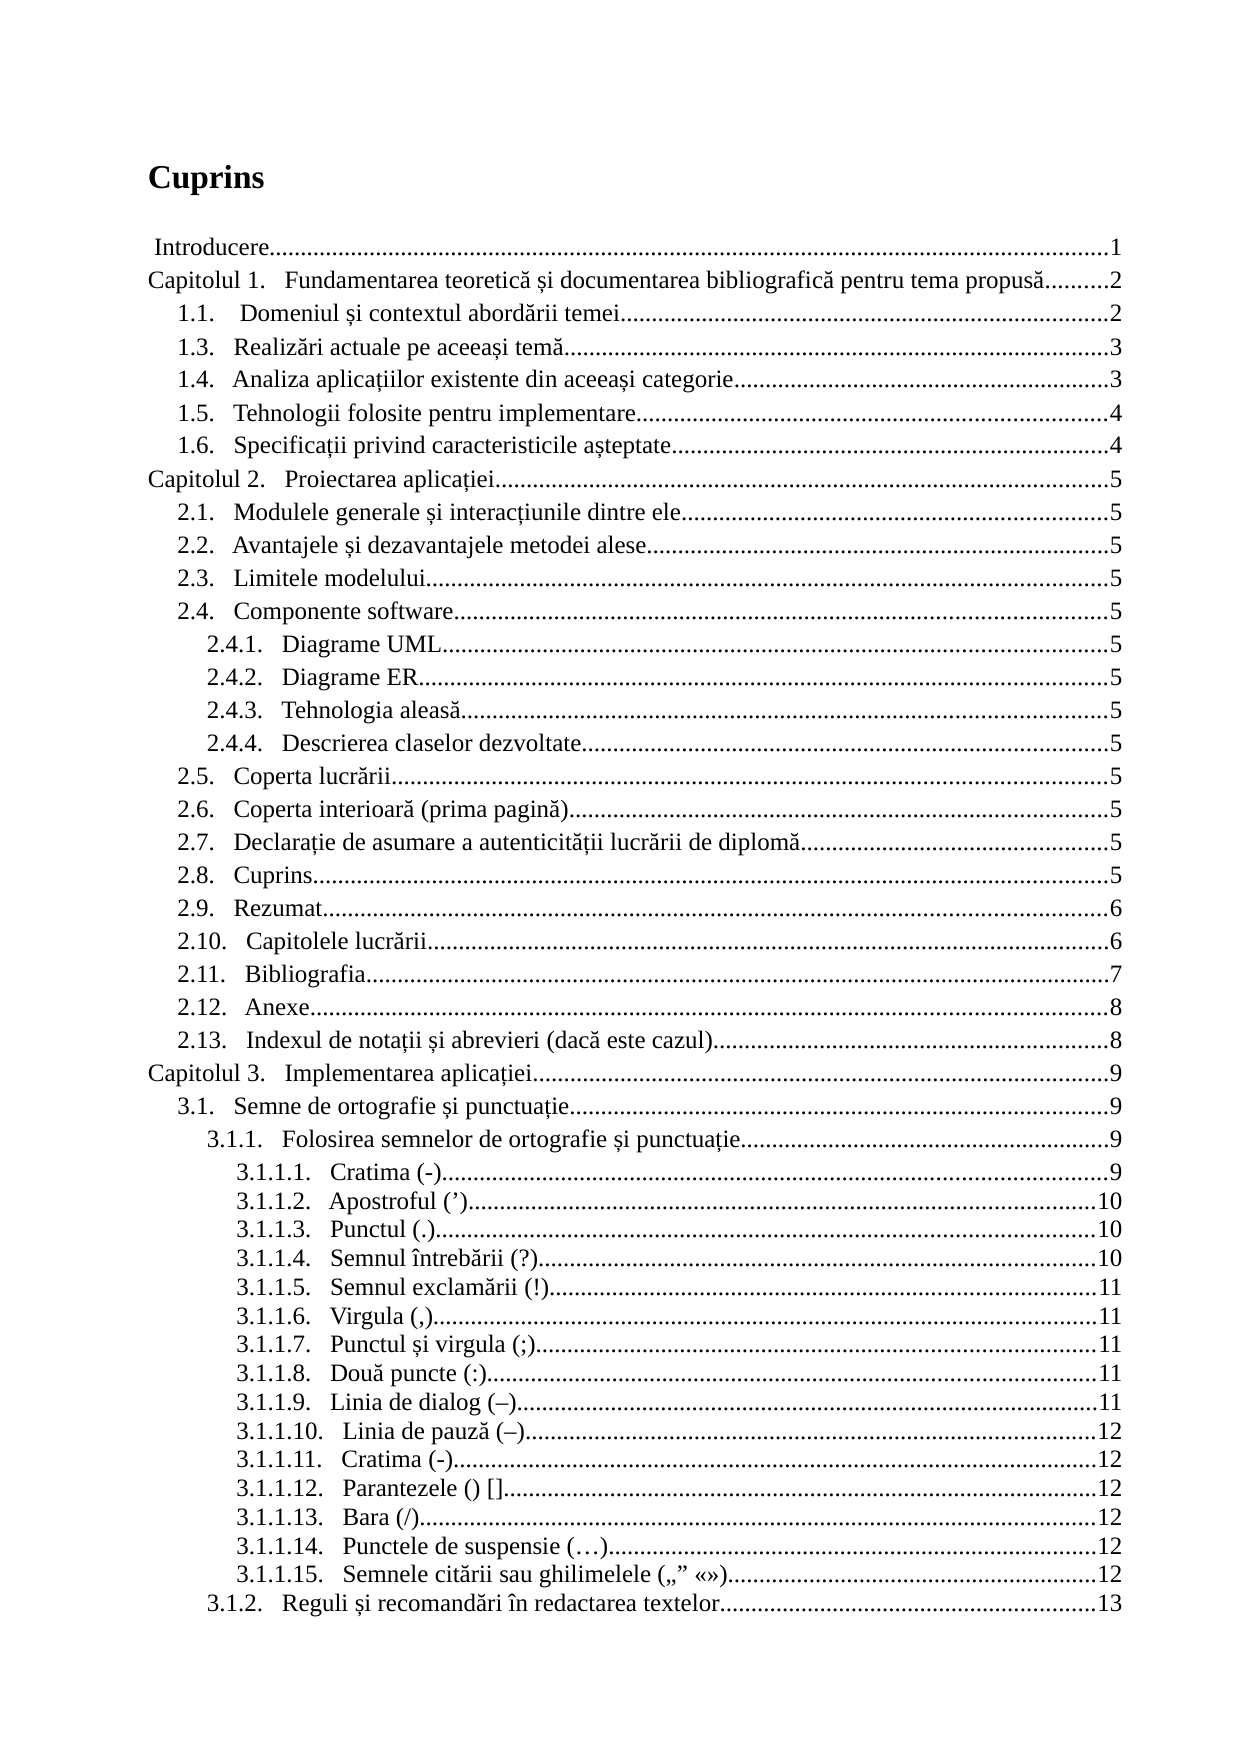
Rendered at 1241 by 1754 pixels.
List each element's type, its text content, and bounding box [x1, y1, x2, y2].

text 1.1. Domeniul și contextul abordării temei 2 [177, 298, 1122, 327]
text 2.9. Rezumat 6 [177, 893, 1122, 922]
text 3.1.2. Reguli și recomandări în redactarea textelor 13 [207, 1588, 1122, 1617]
text 2.4.1. Diagrame UML 5 [207, 629, 1122, 657]
text 3.1.1.3. Punctul (.) 10 [236, 1214, 1122, 1243]
text Capitolul 2. Proiectarea aplicației 5 [148, 464, 1122, 492]
text 3.1.1.11. Cratima (-) 12 [236, 1444, 1122, 1473]
text 3.1. Semne de ortografie și punctuație 9 [177, 1091, 1122, 1120]
text 2.8. Cuprins 5 [177, 860, 1122, 889]
text 2.4.4. Descrierea claselor dezvoltate 5 [207, 728, 1122, 757]
text 3.1.1.2. Apostroful (’) 10 [236, 1186, 1122, 1214]
text 2.4.2. Diagrame ER 5 [207, 662, 1122, 691]
text 3.1.1.6. Virgula (,) 11 [236, 1301, 1122, 1329]
text 2.11. Bibliografia 7 [177, 959, 1122, 988]
text Capitolul 1. Fundamentarea teoretică și documentarea bibliografică pentru tema propusă 2 [148, 266, 1122, 294]
text 2.10. Capitolele lucrării 6 [177, 926, 1122, 955]
text 2.5. Coperta lucrării 5 [177, 761, 1122, 789]
text 3.1.1.1. Cratima (-) 9 [236, 1157, 1122, 1186]
text 3.1.1.14. Punctele de suspensie (…) 12 [236, 1531, 1122, 1559]
text 3.1.1.15. Semnele citării sau ghilimelele („” «») 12 [236, 1559, 1122, 1588]
text 1.5. Tehnologii folosite pentru implementare 4 [177, 398, 1122, 426]
text 3.1.1.5. Semnul exclamării (!) 11 [236, 1272, 1122, 1301]
text 2.6. Coperta interioară (prima pagină) 5 [177, 794, 1122, 823]
text 3.1.1. Folosirea semnelor de ortografie și punctuație 9 [207, 1124, 1122, 1153]
text 2.7. Declarație de asumare a autenticității lucrării de diplomă 5 [177, 827, 1122, 856]
text 3.1.1.9. Linia de dialog (–) 11 [236, 1387, 1122, 1416]
subtitle Cuprins [148, 157, 1122, 195]
text 1.6. Specificații privind caracteristicile așteptate 4 [177, 431, 1122, 459]
text 2.12. Anexe 8 [177, 992, 1122, 1021]
text 3.1.1.12. Parantezele () [] 12 [236, 1473, 1122, 1502]
text 2.2. Avantajele și dezavantajele metodei alese 5 [177, 530, 1122, 558]
text 1.3. Realizări actuale pe aceeași temă 3 [177, 332, 1122, 360]
text 2.3. Limitele modelului 5 [177, 563, 1122, 591]
text 2.4. Componente software 5 [177, 596, 1122, 624]
text 3.1.1.8. Două puncte (:) 11 [236, 1358, 1122, 1387]
text 2.1. Modulele generale și interacțiunile dintre ele 5 [177, 497, 1122, 525]
text 3.1.1.13. Bara (/) 12 [236, 1502, 1122, 1531]
text Capitolul 3. Implementarea aplicației 9 [148, 1058, 1122, 1087]
text 3.1.1.7. Punctul și virgula (;) 11 [236, 1329, 1122, 1358]
text 3.1.1.10. Linia de pauză (–) 12 [236, 1416, 1122, 1444]
text 3.1.1.4. Semnul întrebării (?) 10 [236, 1243, 1122, 1272]
text 2.4.3. Tehnologia aleasă 5 [207, 695, 1122, 723]
text Introducere 1 [148, 232, 1122, 261]
text 1.4. Analiza aplicațiilor existente din aceeași categorie 3 [177, 364, 1122, 393]
text 2.13. Indexul de notații și abrevieri (dacă este cazul) 8 [177, 1025, 1122, 1054]
